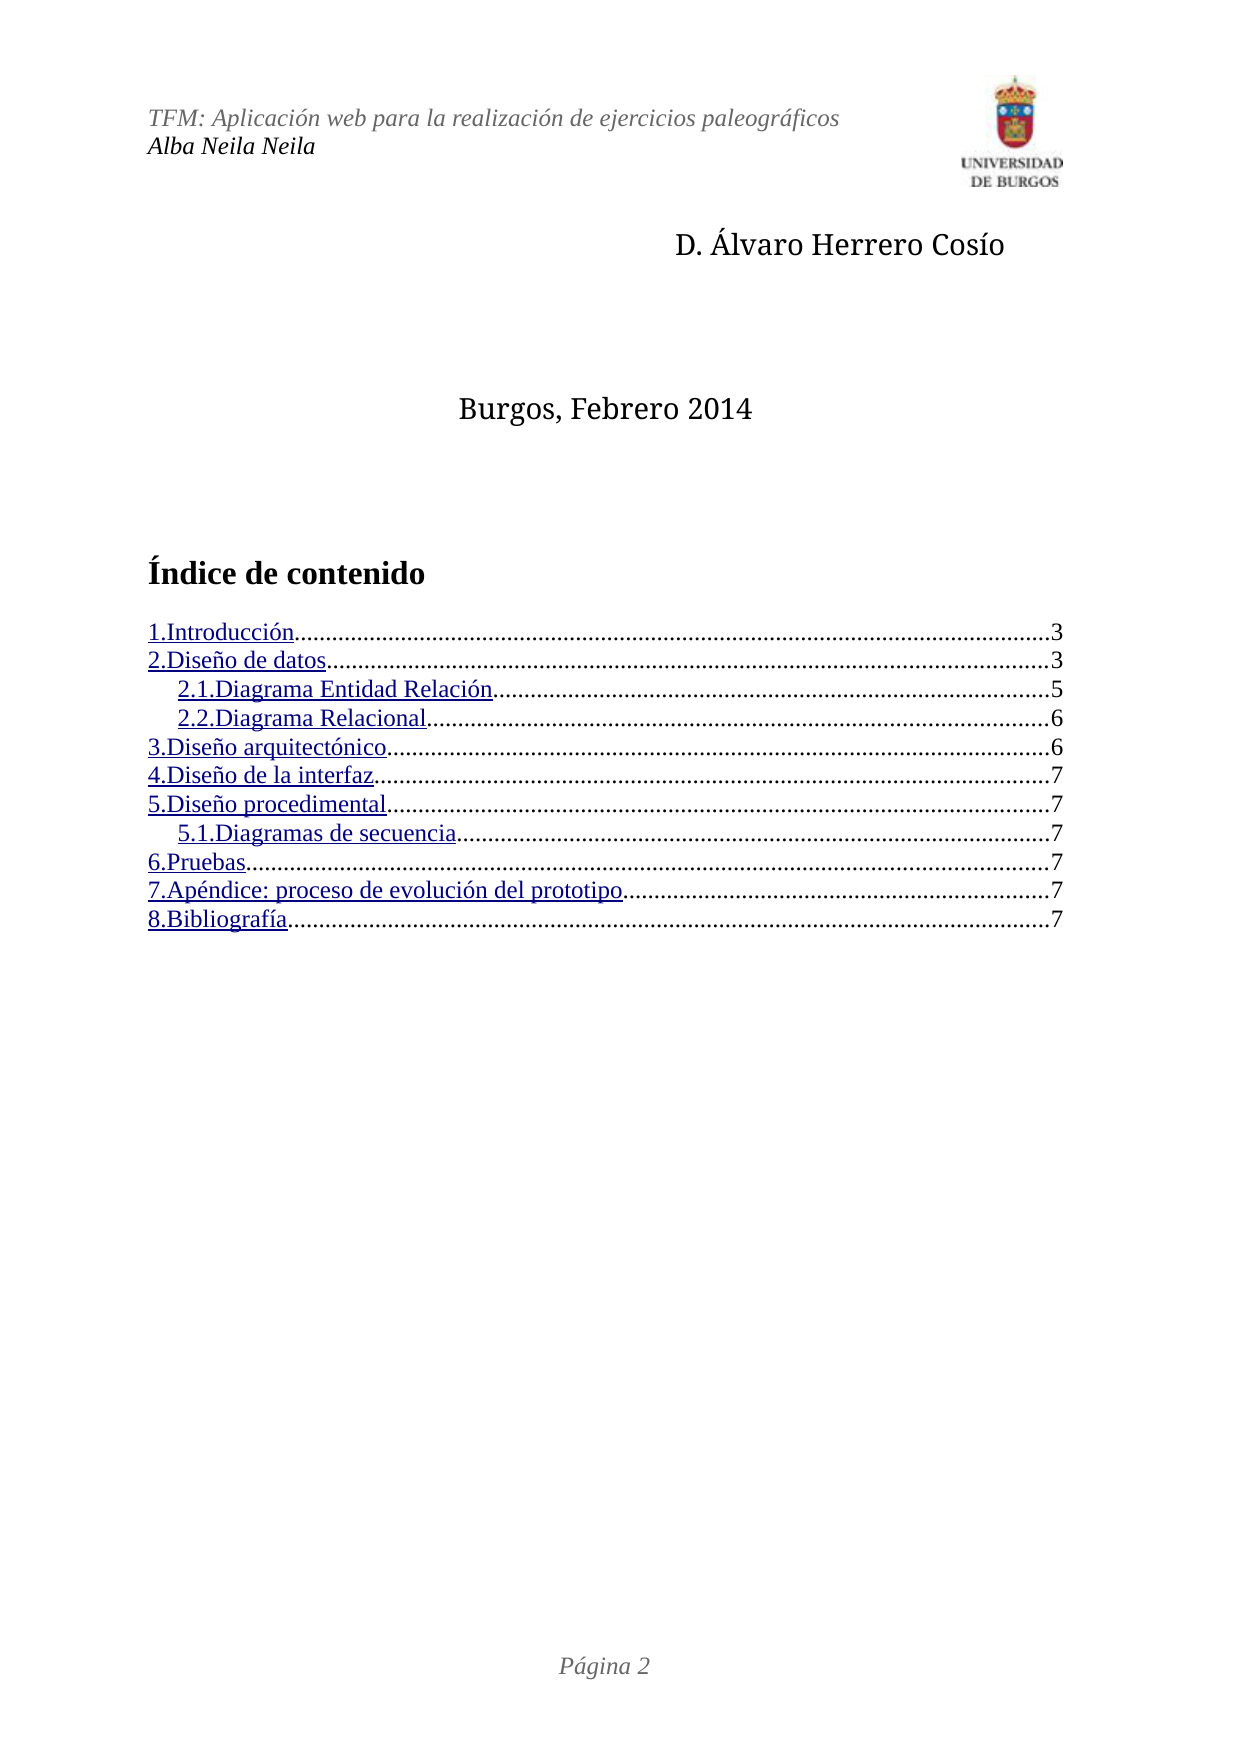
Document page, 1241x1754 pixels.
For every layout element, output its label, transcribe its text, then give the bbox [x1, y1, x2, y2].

text 6.Pruebas 7 [148, 847, 1063, 875]
text 7.Apéndice: proceso de evolución del prototipo 7 [148, 875, 1063, 904]
text 2.Diseño de datos 3 [148, 645, 1063, 674]
text Burgos, Febrero 2014 [148, 388, 1063, 428]
table_cell D. Álvaro Herrero Cosío [616, 218, 1064, 269]
text 1.Introducción 3 [148, 617, 1063, 645]
text 2.2.Diagrama Relacional 6 [177, 703, 1063, 732]
text 3.Diseño arquitectónico 6 [148, 732, 1063, 760]
text 5.1.Diagramas de secuencia 7 [177, 818, 1063, 847]
picture [961, 75, 1063, 187]
text 2.1.Diagrama Entidad Relación 5 [177, 674, 1063, 703]
table_cell [148, 218, 616, 269]
subtitle Índice de contenido [148, 553, 1063, 592]
text 4.Diseño de la interfaz 7 [148, 760, 1063, 789]
text 5.Diseño procedimental 7 [148, 789, 1063, 818]
text 8.Bibliografía 7 [148, 904, 1063, 933]
